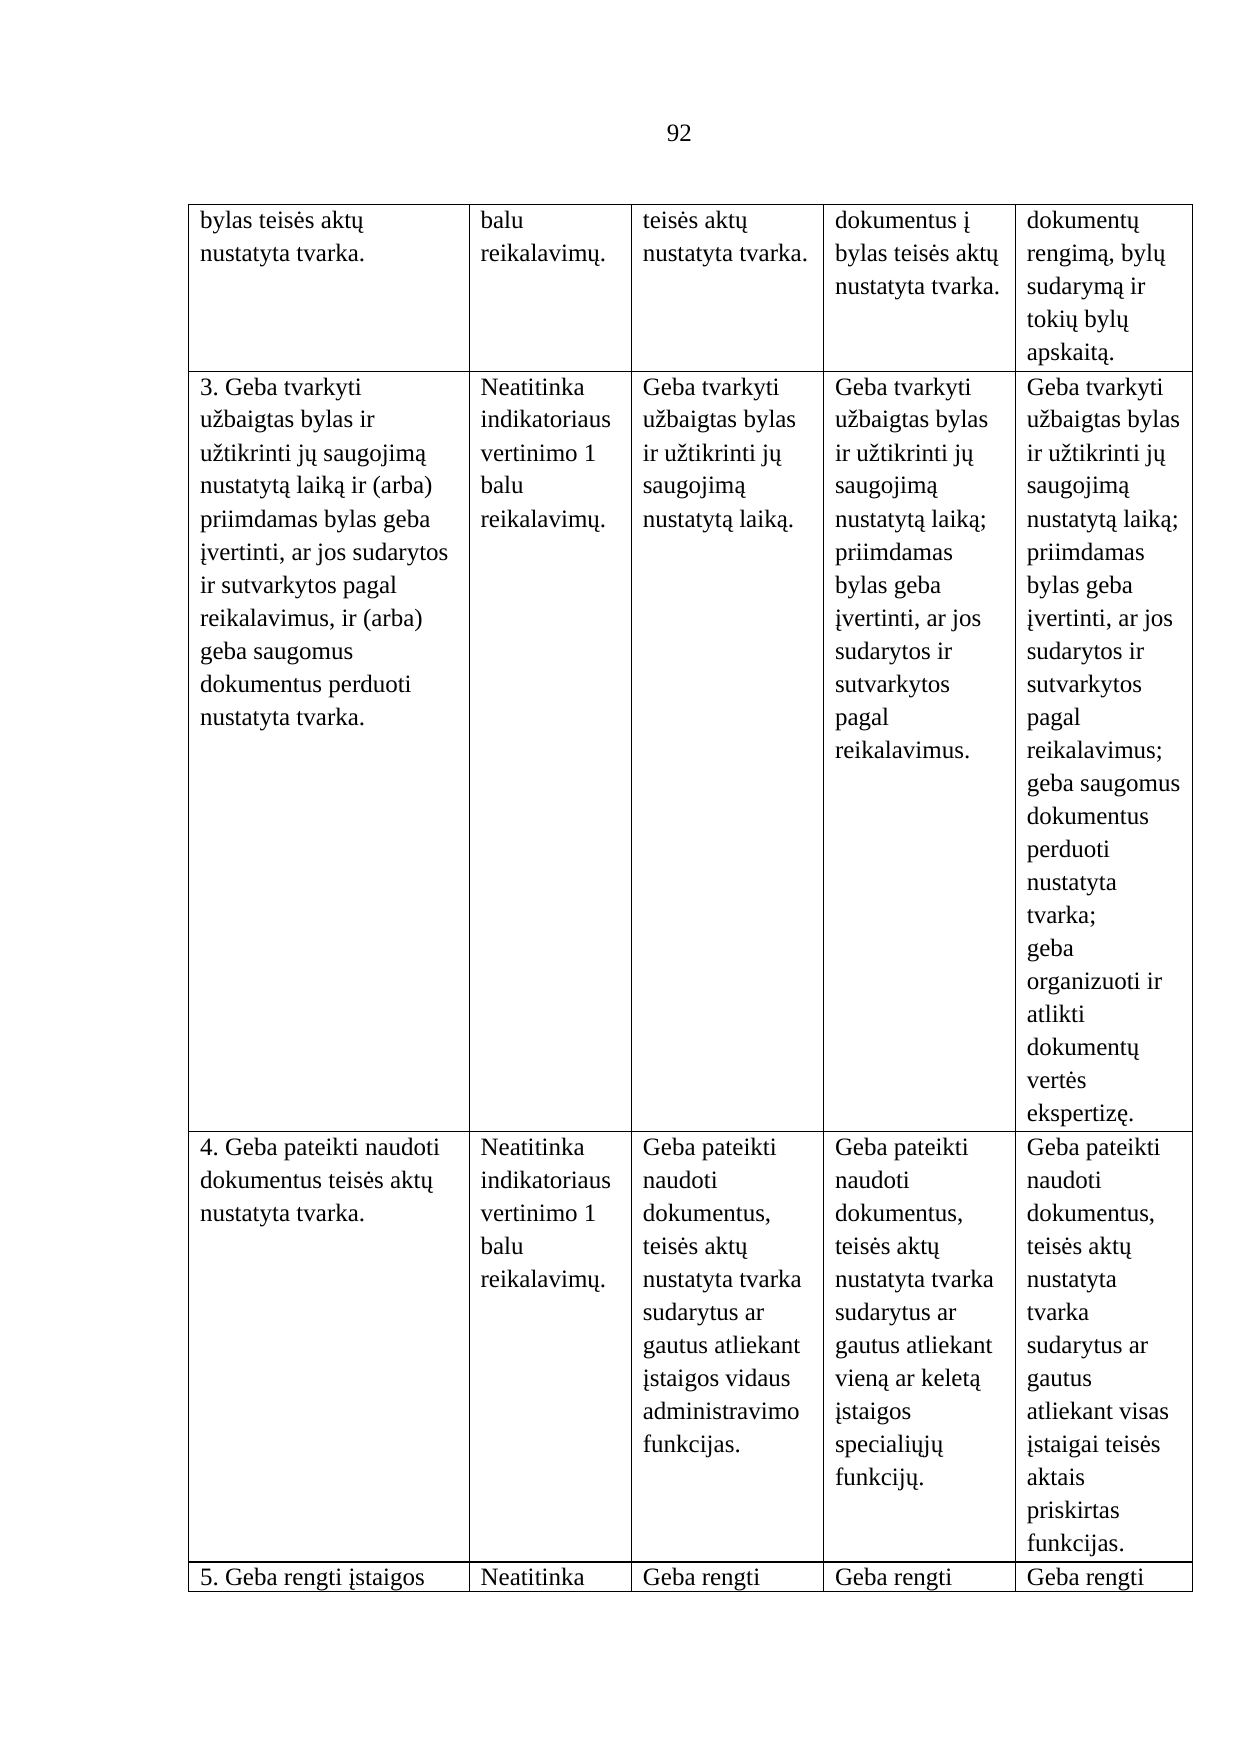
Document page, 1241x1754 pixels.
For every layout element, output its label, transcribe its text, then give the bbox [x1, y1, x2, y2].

table_cell 5. Geba rengti įstaigos [189, 1563, 469, 1591]
table_cell Geba pateikti naudoti dokumentus, teisės aktų nustatyta tvarka sudarytus ar gautus atliekant visas įstaigai teisės aktais priskirtas funkcijas. [1016, 1132, 1192, 1561]
table_cell Geba rengti [632, 1563, 823, 1591]
table_cell Geba rengti [824, 1563, 1015, 1591]
table_cell Geba rengti [1016, 1563, 1192, 1591]
table_cell dokumentus į bylas teisės aktų nustatyta tvarka. [824, 205, 1015, 371]
table_cell Geba tvarkyti užbaigtas bylas ir užtikrinti jų saugojimą nustatytą laiką; priimdamas bylas geba įvertinti, ar jos sudarytos ir sutvarkytos pagal reikalavimus; geba saugomus dokumentus perduoti nustatyta tvarka; geba organizuoti ir atlikti dokumentų vertės ekspertizę. [1016, 372, 1192, 1131]
table_cell Neatitinka [470, 1563, 631, 1591]
table_cell Neatitinka indikatoriaus vertinimo 1 balu reikalavimų. [470, 1132, 631, 1561]
table_cell 3. Geba tvarkyti užbaigtas bylas ir užtikrinti jų saugojimą nustatytą laiką ir (arba) priimdamas bylas geba įvertinti, ar jos sudarytos ir sutvarkytos pagal reikalavimus, ir (arba) geba saugomus dokumentus perduoti nustatyta tvarka. [189, 372, 469, 1131]
table_cell Geba tvarkyti užbaigtas bylas ir užtikrinti jų saugojimą nustatytą laiką; priimdamas bylas geba įvertinti, ar jos sudarytos ir sutvarkytos pagal reikalavimus. [824, 372, 1015, 1131]
table_cell Geba tvarkyti užbaigtas bylas ir užtikrinti jų saugojimą nustatytą laiką. [632, 372, 823, 1131]
table_cell Geba pateikti naudoti dokumentus, teisės aktų nustatyta tvarka sudarytus ar gautus atliekant įstaigos vidaus administravimo funkcijas. [632, 1132, 823, 1561]
table_cell teisės aktų nustatyta tvarka. [632, 205, 823, 371]
table_cell Neatitinka indikatoriaus vertinimo 1 balu reikalavimų. [470, 372, 631, 1131]
table_cell Geba pateikti naudoti dokumentus, teisės aktų nustatyta tvarka sudarytus ar gautus atliekant vieną ar keletą įstaigos specialiųjų funkcijų. [824, 1132, 1015, 1561]
table_cell dokumentų rengimą, bylų sudarymą ir tokių bylų apskaitą. [1016, 205, 1192, 371]
table_cell balu reikalavimų. [470, 205, 631, 371]
table_cell 4. Geba pateikti naudoti dokumentus teisės aktų nustatyta tvarka. [189, 1132, 469, 1561]
table_cell bylas teisės aktų nustatyta tvarka. [189, 205, 469, 371]
